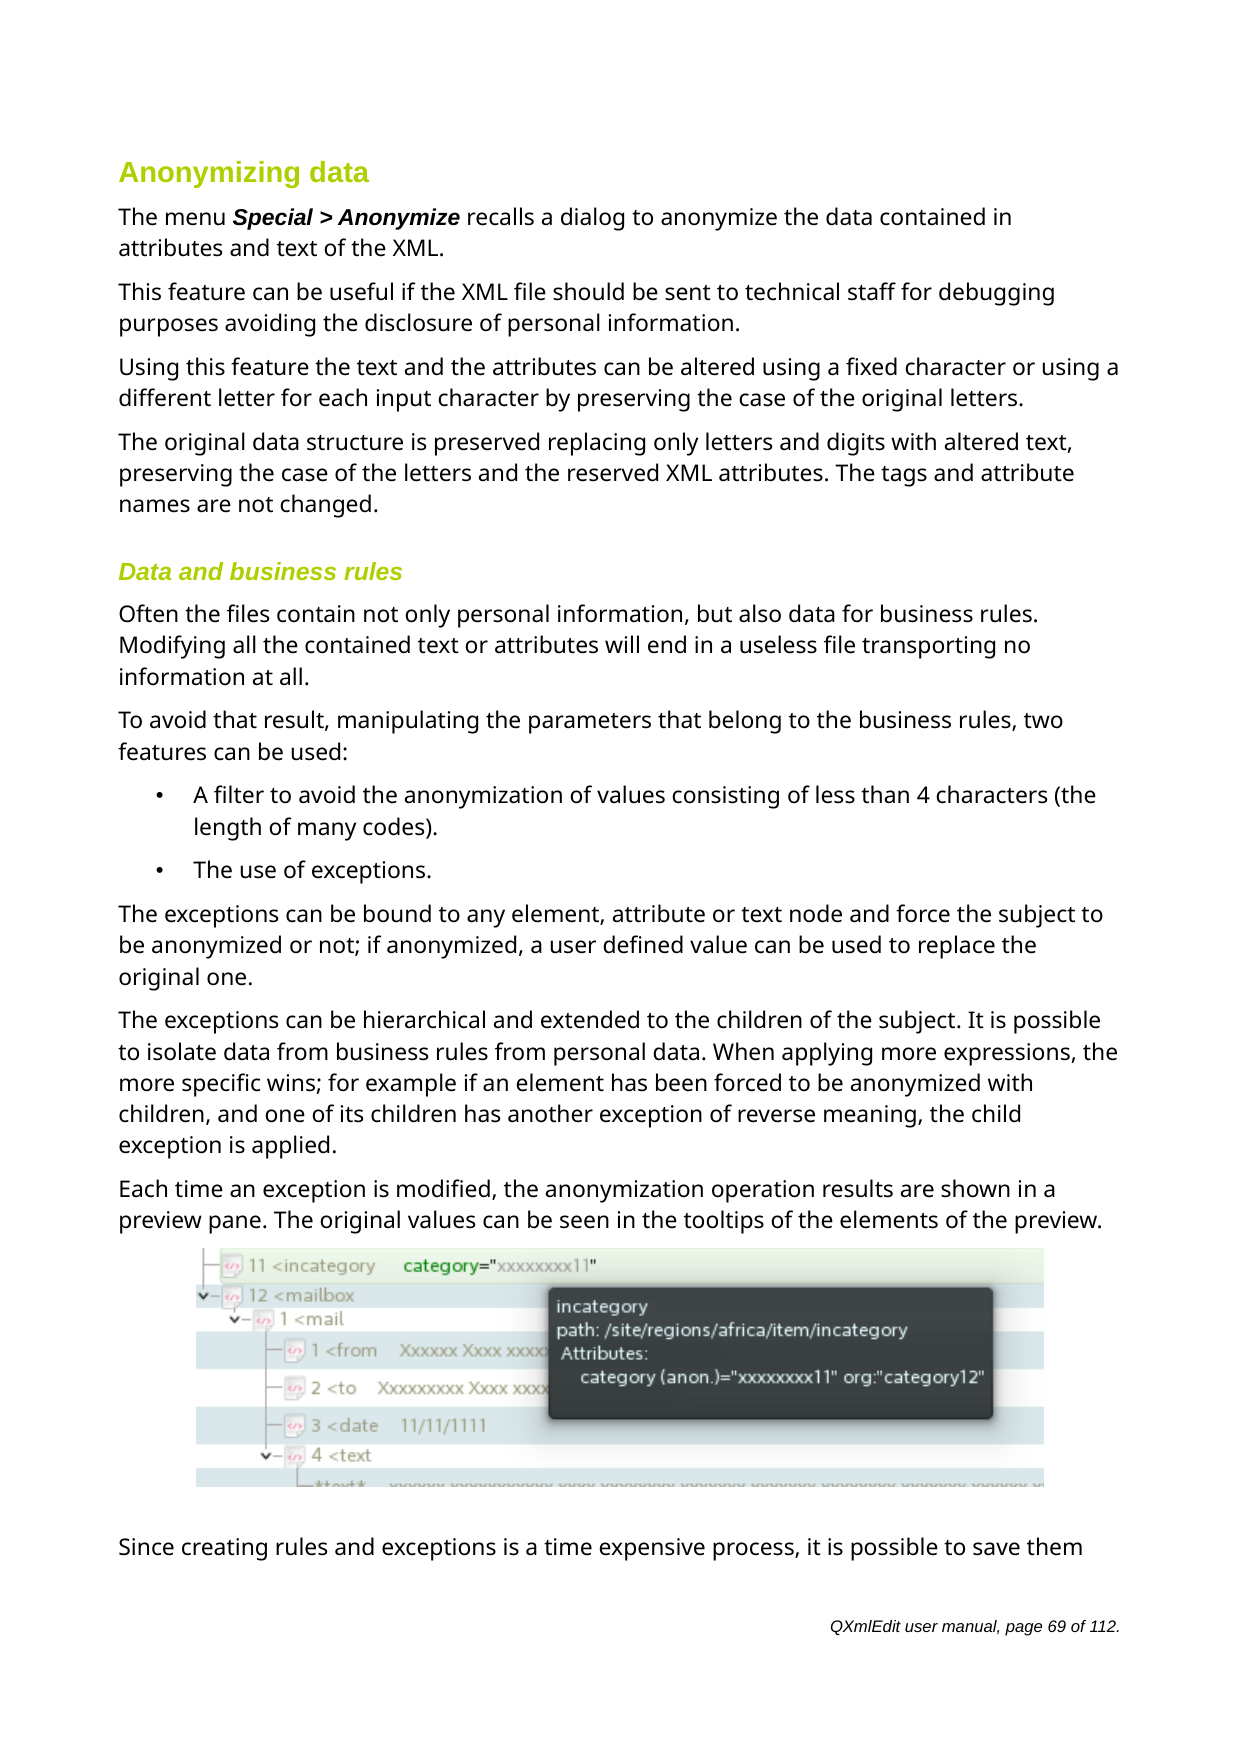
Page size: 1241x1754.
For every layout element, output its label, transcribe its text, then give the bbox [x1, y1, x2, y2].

subtitle Data and business rules [118, 557, 1122, 586]
text Since creating rules and exceptions is a time expensive process, it is possible to save them [118, 1531, 1122, 1562]
text The exceptions can be bound to any element, attribute or text node and force the subject to be anonymized or not; if anonymized, a user defined value can be used to replace the original one. [118, 898, 1122, 992]
subtitle Anonymizing data [118, 155, 1122, 188]
picture [195, 1248, 1045, 1487]
text The menu Special > Anonymize recalls a dialog to anonymize the data contained in attributes and text of the XML. [118, 201, 1122, 263]
text This feature can be useful if the XML file should be sent to technical staff for debugging purposes avoiding the disclosure of personal information. [118, 276, 1122, 338]
list A filter to avoid the anonymization of values consisting of less than 4 characters (the length of many codes). [156, 779, 1122, 842]
text Each time an exception is modified, the anonymization operation results are shown in a preview pane. The original values can be seen in the tooltips of the elements of the preview. [118, 1173, 1122, 1236]
text Often the files contain not only personal information, but also data for business rules. Modifying all the contained text or attributes will end in a useless file transporting no information at all. [118, 598, 1122, 692]
text Using this feature the text and the attributes can be altered using a fixed character or using a different letter for each input character by preserving the case of the original letters. [118, 351, 1122, 413]
text To avoid that result, manipulating the parameters that belong to the business rules, two features can be used: [118, 704, 1122, 767]
list The use of exceptions. [156, 854, 1122, 886]
text The exceptions can be hierarchical and extended to the children of the subject. It is possible to isolate data from business rules from personal data. When applying more expressions, the more specific wins; for example if an element has been forced to be anonymized with children, and one of its children has another exception of reverse meaning, the child exception is applied. [118, 1004, 1122, 1161]
text The original data structure is preserved replacing only letters and digits with altered text, preserving the case of the letters and the reserved XML attributes. The tags and attribute names are not changed. [118, 426, 1122, 519]
